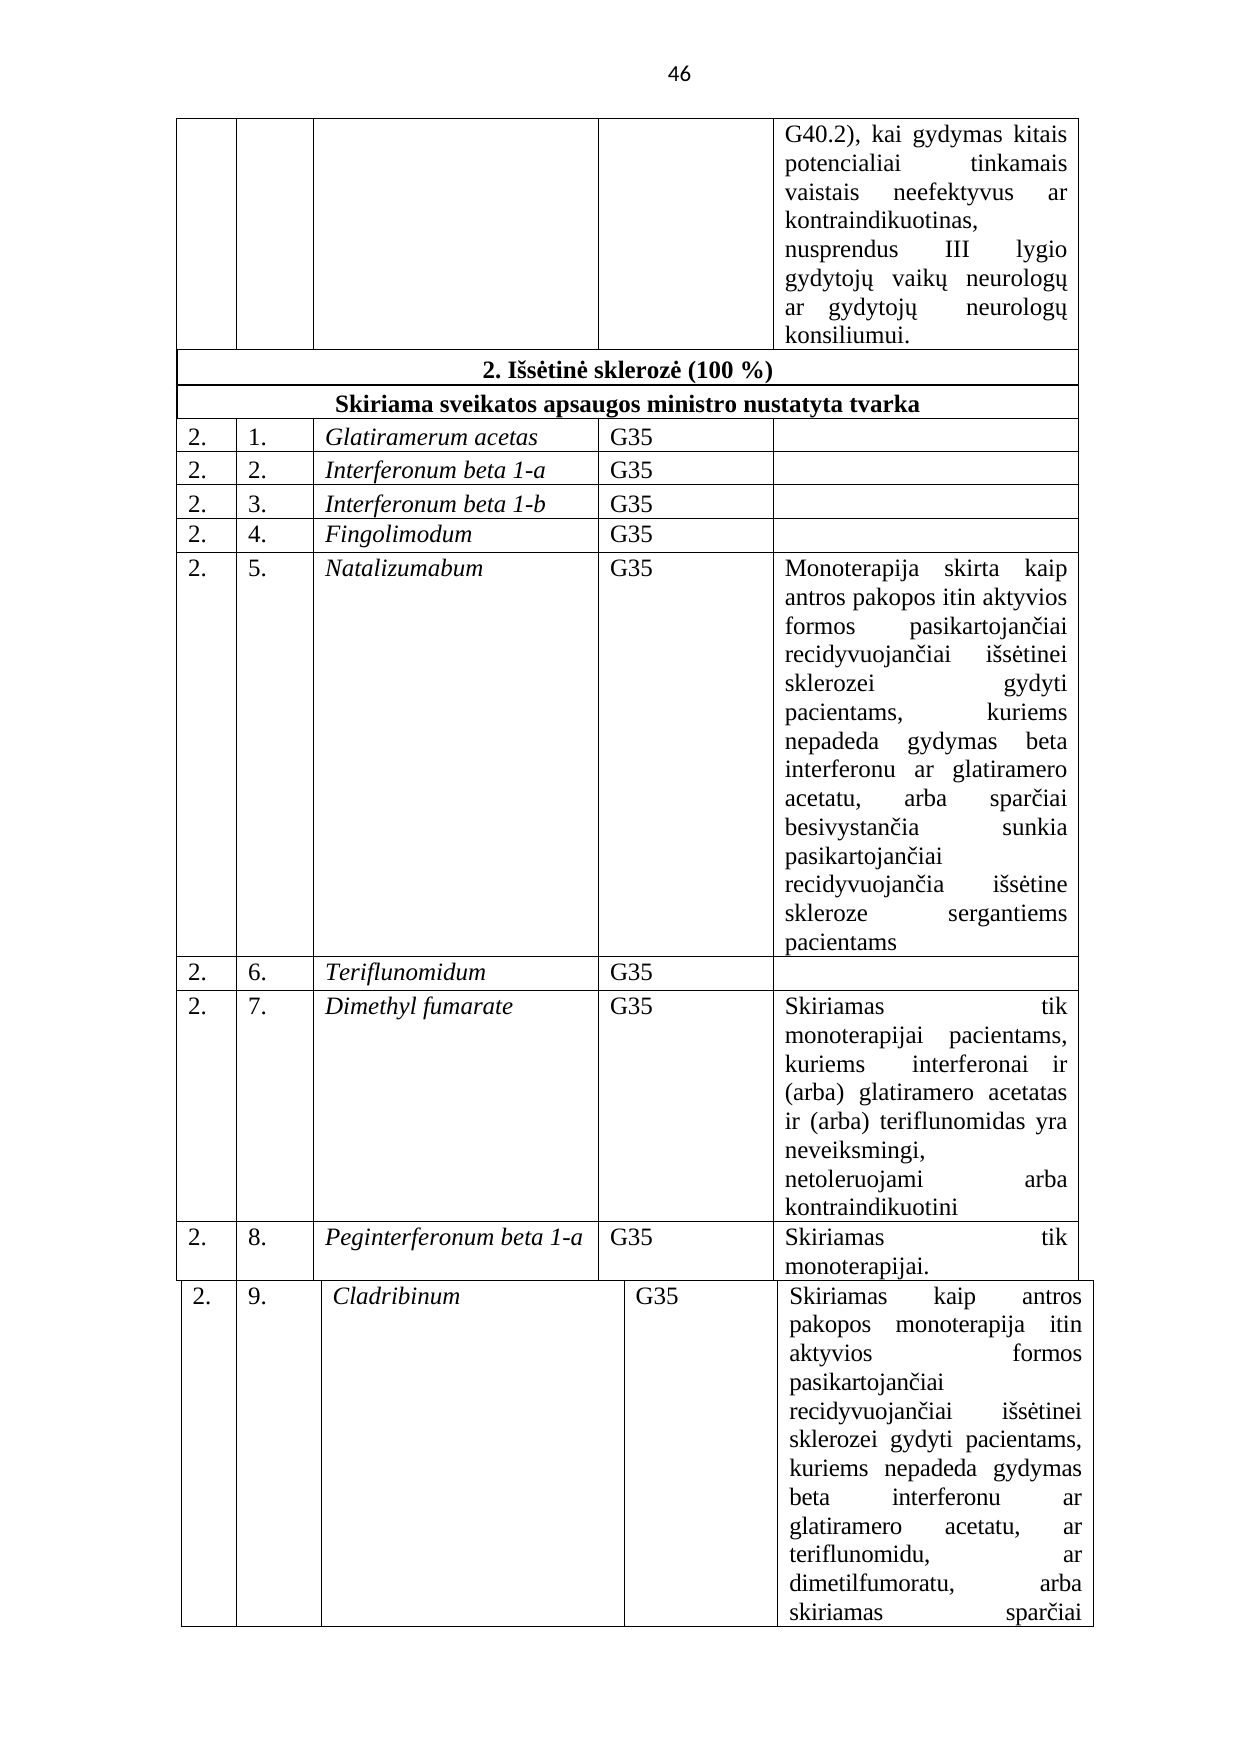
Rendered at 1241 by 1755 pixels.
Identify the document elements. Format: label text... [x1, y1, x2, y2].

table_cell [1084, 451, 1088, 483]
table_cell 2. [177, 485, 236, 518]
table_cell [774, 957, 1078, 990]
table_cell [1103, 990, 1109, 1221]
table_cell [1103, 118, 1109, 349]
table_cell [1088, 956, 1093, 990]
table_cell 3. [237, 485, 313, 518]
table_cell [1109, 418, 1123, 451]
table_cell [1079, 118, 1083, 349]
table_cell 2. [177, 519, 236, 552]
table_cell [1093, 418, 1099, 451]
table_cell Skiriamas tik monoterapijai pacientams, kuriems interferonai ir (arba) glatiramero acetatas ir (arba) teriflunomidas yra neveiksmingi, netoleruojami arba kontraindikuotini [774, 991, 1078, 1221]
table_cell 2. [177, 957, 236, 990]
table_cell [1099, 384, 1103, 418]
table_cell [1079, 552, 1083, 956]
table_cell 2. [177, 991, 236, 1221]
table_cell [1109, 956, 1123, 990]
table_cell [774, 485, 1078, 518]
table_cell Interferonum beta 1-b [314, 485, 598, 518]
table_cell 7. [237, 991, 313, 1221]
table_cell [1088, 518, 1093, 552]
table_cell [1103, 1280, 1109, 1626]
table_cell [1088, 990, 1093, 1221]
table_cell 2. [177, 419, 236, 451]
table_cell G35 [599, 419, 773, 451]
table_cell 8. [237, 1222, 313, 1280]
table_cell [177, 119, 236, 349]
table_cell 2. [182, 1281, 236, 1626]
table_cell [1088, 118, 1093, 349]
table_cell [1088, 1221, 1093, 1280]
table_cell [1109, 451, 1123, 483]
table_cell [1093, 1221, 1099, 1280]
table_cell [1093, 384, 1099, 418]
table_cell [1084, 518, 1088, 552]
table_cell 2. [237, 452, 313, 483]
table_cell Teriflunomidum [314, 957, 598, 990]
table_cell G35 [599, 553, 773, 956]
table_cell G40.2), kai gydymas kitais potencialiai tinkamais vaistais neefektyvus ar kontraindikuotinas, nusprendus III lygio gydytojų vaikų neurologų ar gydytojų neurologų konsiliumui. [774, 119, 1078, 349]
table_cell 1. [237, 419, 313, 451]
table_cell Skiriamas tik monoterapijai. [774, 1222, 1078, 1280]
table_cell [1093, 349, 1099, 383]
table_cell [177, 1281, 181, 1626]
table_cell [1079, 990, 1083, 1221]
table_cell Natalizumabum [314, 553, 598, 956]
table_cell [1093, 118, 1099, 349]
table_cell [1088, 349, 1093, 383]
table_cell [1079, 349, 1083, 383]
table_cell [1103, 418, 1109, 451]
table_cell [1079, 451, 1083, 483]
table_cell [1109, 384, 1123, 418]
table_cell [1109, 518, 1123, 552]
table_cell [1109, 1221, 1123, 1280]
table_cell [1094, 1280, 1099, 1626]
table_cell [1099, 956, 1103, 990]
table_cell Glatiramerum acetas [314, 419, 598, 451]
table_cell 2. Išsėtinė sklerozė (100 %) [178, 350, 1078, 383]
table_cell [1109, 484, 1123, 518]
table_cell [237, 119, 313, 349]
table_cell [1084, 552, 1088, 956]
table_cell [1103, 484, 1109, 518]
table_cell G35 [599, 991, 773, 1221]
table_cell [774, 452, 1078, 483]
table_cell 5. [237, 553, 313, 956]
table_cell 4. [237, 519, 313, 552]
table_cell [1103, 451, 1109, 483]
table_cell [774, 419, 1078, 451]
table_cell 2. [177, 553, 236, 956]
table_cell [1109, 552, 1123, 956]
table_cell [1093, 990, 1099, 1221]
table_cell [1109, 990, 1123, 1221]
table_cell [1093, 956, 1099, 990]
table_cell [1093, 451, 1099, 483]
table_cell Dimethyl fumarate [314, 991, 598, 1221]
table_cell [1099, 1280, 1103, 1626]
table_cell [1093, 552, 1099, 956]
table_cell [1103, 349, 1109, 383]
table_cell G35 [599, 957, 773, 990]
table_cell [1099, 349, 1103, 383]
table_cell [1099, 552, 1103, 956]
table_cell [1088, 484, 1093, 518]
table_cell [1099, 118, 1103, 349]
table_cell [1099, 990, 1103, 1221]
table_cell [1103, 518, 1109, 552]
table_cell [599, 119, 773, 349]
table_cell [1084, 990, 1088, 1221]
table_cell [1099, 1221, 1103, 1280]
table_cell 9. [237, 1281, 321, 1626]
table_cell [1099, 418, 1103, 451]
table_cell [1103, 956, 1109, 990]
table_cell [1109, 349, 1123, 383]
table_cell G35 [599, 485, 773, 518]
table_cell [1088, 552, 1093, 956]
table_cell Cladribinum [322, 1281, 624, 1626]
table_cell [1099, 451, 1103, 483]
table_cell [1084, 384, 1088, 418]
table_cell [1103, 1221, 1109, 1280]
table_cell Skiriamas kaip antros pakopos monoterapija itin aktyvios formos pasikartojančiai recidyvuojančiai išsėtinei sklerozei gydyti pacientams, kuriems nepadeda gydymas beta interferonu ar glatiramero acetatu, ar teriflunomidu, ar dimetilfumoratu, arba skiriamas sparčiai [778, 1281, 1093, 1626]
table_cell [1088, 451, 1093, 483]
table_cell [1084, 484, 1088, 518]
table_cell [1088, 418, 1093, 451]
table_cell Fingolimodum [314, 519, 598, 552]
table_cell [1079, 484, 1083, 518]
table_cell [1084, 418, 1088, 451]
table_cell G35 [599, 1222, 773, 1280]
table_cell G35 [625, 1281, 777, 1626]
table_cell [314, 119, 598, 349]
table_cell [1109, 118, 1123, 349]
table_cell Skiriama sveikatos apsaugos ministro nustatyta tvarka [178, 386, 1078, 418]
table_cell [1079, 384, 1083, 418]
table_cell [1099, 518, 1103, 552]
table_cell [1088, 384, 1093, 418]
table_cell [1084, 956, 1088, 990]
table_cell [1079, 1221, 1083, 1280]
table_cell [1079, 418, 1083, 451]
table_cell G35 [599, 519, 773, 552]
table_cell [1093, 484, 1099, 518]
table_cell [1084, 349, 1088, 383]
table_cell Interferonum beta 1-a [314, 452, 598, 483]
table_cell [1084, 1221, 1088, 1280]
table_cell [1093, 518, 1099, 552]
table_cell [1079, 518, 1083, 552]
table_cell [1103, 552, 1109, 956]
table_cell [1109, 1280, 1123, 1626]
table_cell [774, 519, 1078, 552]
table_cell 2. [177, 452, 236, 483]
table_cell G35 [599, 452, 773, 483]
table_cell 6. [237, 957, 313, 990]
table_cell Peginterferonum beta 1-a [314, 1222, 598, 1280]
table_cell [1099, 484, 1103, 518]
table_cell [1103, 384, 1109, 418]
table_cell 2. [177, 1222, 236, 1280]
table_cell [1084, 118, 1088, 349]
table_cell Monoterapija skirta kaip antros pakopos itin aktyvios formos pasikartojančiai recidyvuojančiai išsėtinei sklerozei gydyti pacientams, kuriems nepadeda gydymas beta interferonu ar glatiramero acetatu, arba sparčiai besivystančia sunkia pasikartojančiai recidyvuojančia išsėtine skleroze sergantiems pacientams [774, 553, 1078, 956]
table_cell [1079, 956, 1083, 990]
